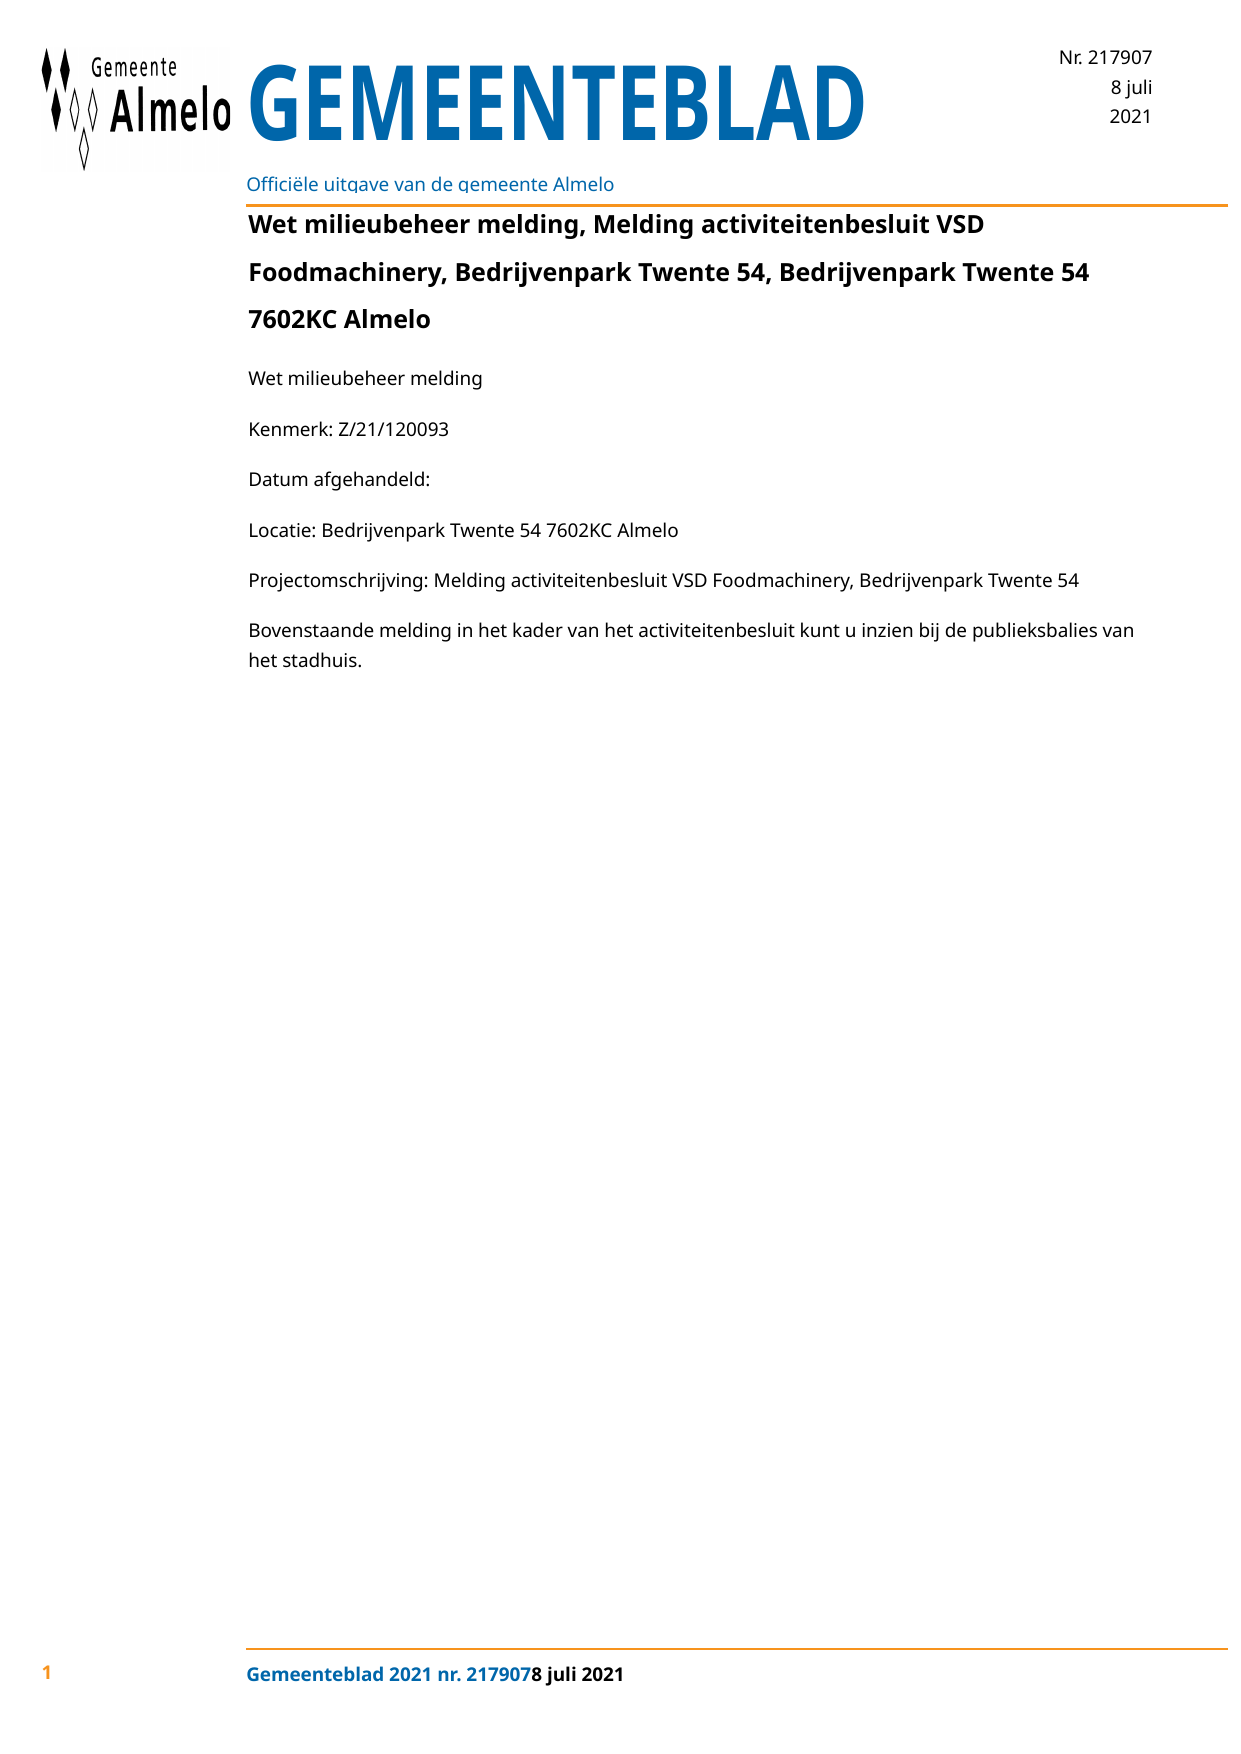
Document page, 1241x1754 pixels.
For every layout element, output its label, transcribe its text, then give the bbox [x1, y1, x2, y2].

text Wet milieubeheer melding, Melding activiteitenbesluit VSD Foodmachinery, Bedrijvenpark Twente 54, Bedrijvenpark Twente 54 7602KC Almelo [248, 207, 1152, 336]
picture [41, 47, 231, 172]
text Kenmerk: Z/21/120093 [248, 416, 1152, 442]
text Wet milieubeheer melding [248, 366, 1152, 391]
text Projectomschrijving: Melding activiteitenbesluit VSD Foodmachinery, Bedrijvenpark Twente 54 [248, 567, 1152, 593]
text Datum afgehandeld: [248, 466, 1152, 492]
text Locatie: Bedrijvenpark Twente 54 7602KC Almelo [248, 517, 1152, 542]
text Bovenstaande melding in het kader van het activiteitenbesluit kunt u inzien bij de publieksbalies van het stadhuis. [248, 618, 1152, 673]
